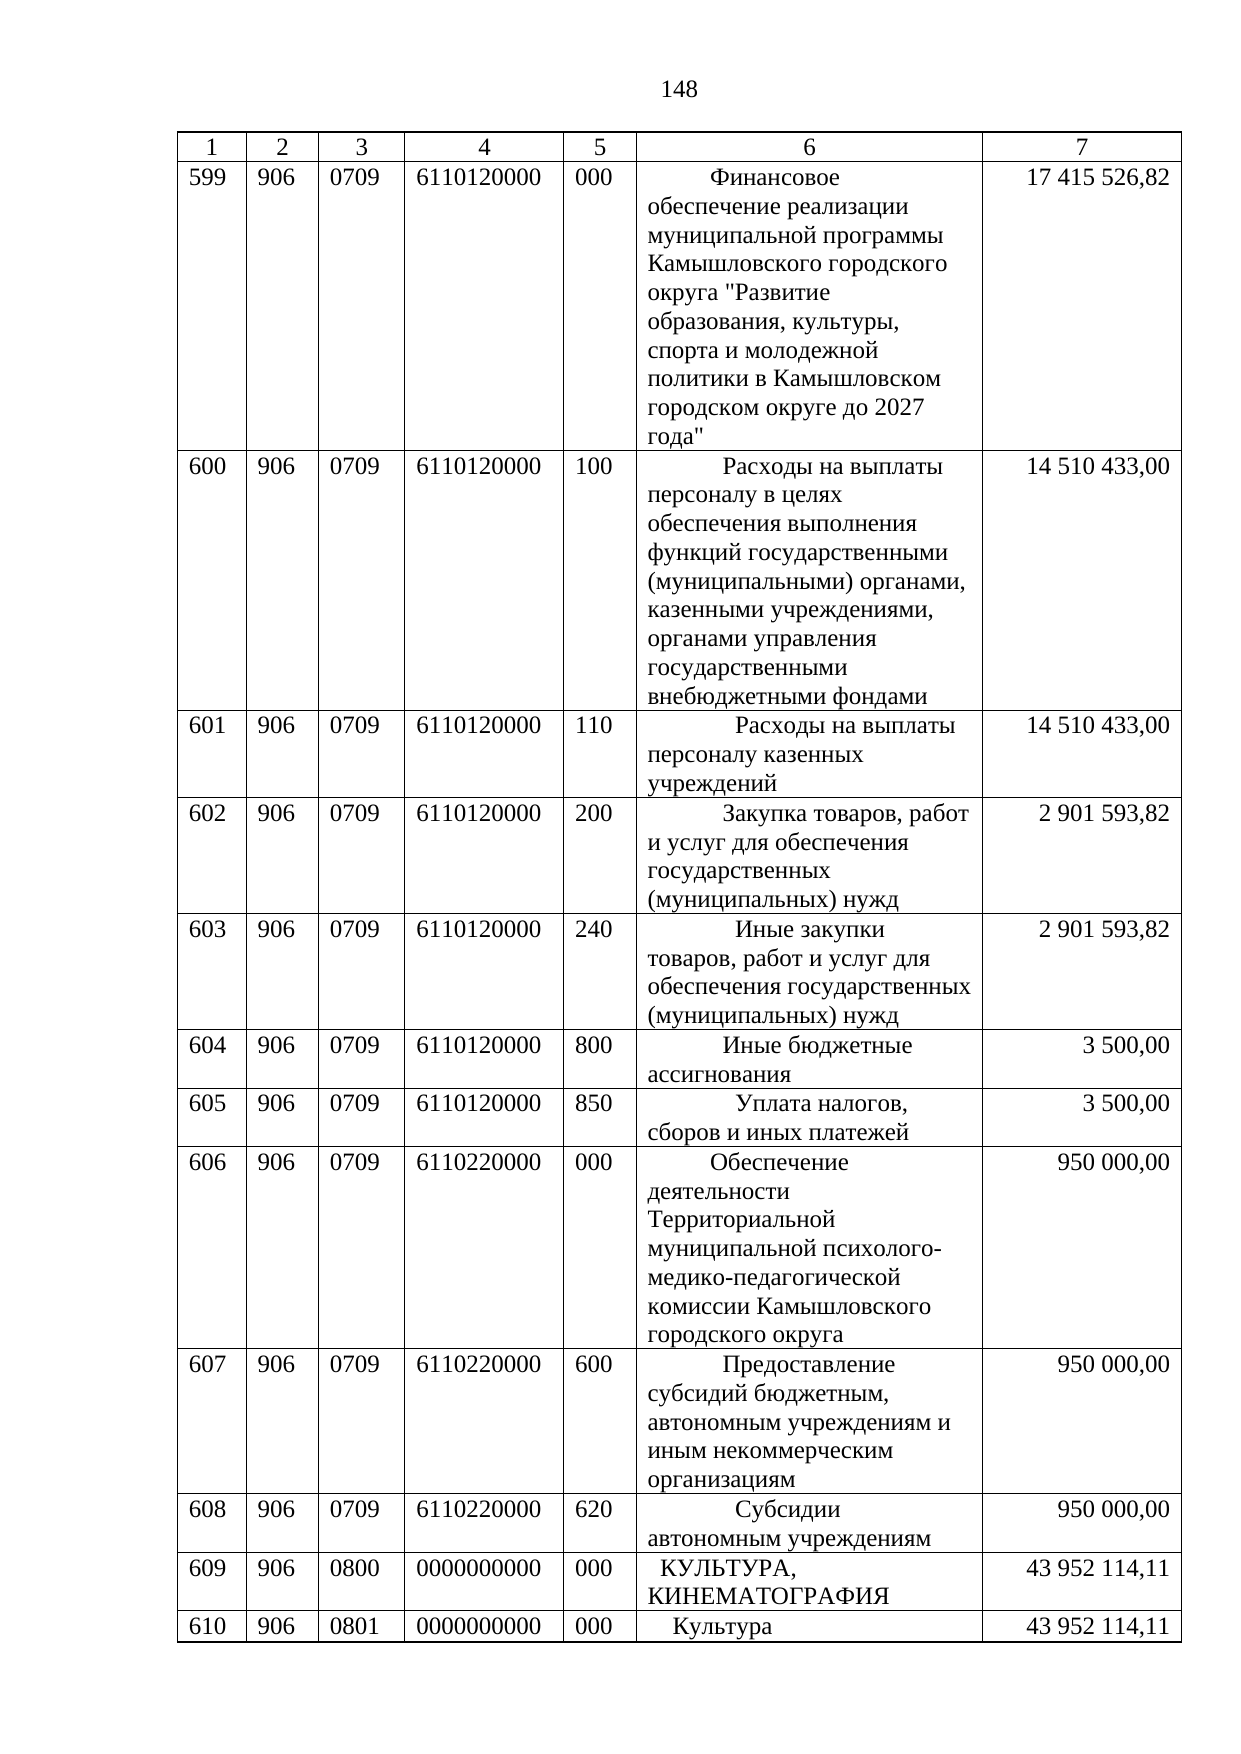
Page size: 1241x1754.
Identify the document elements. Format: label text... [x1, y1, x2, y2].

table_cell 17 415 526,82 [983, 162, 1181, 450]
table_cell Финансовое обеспечение реализации муниципальной программы Камышловского городского округа "Развитие образования, культуры, спорта и молодежной политики в Камышловском городском округе до 2027 года" [637, 162, 982, 450]
table_header 7 [983, 133, 1181, 161]
table_cell 0801 [319, 1611, 404, 1641]
table_cell 906 [247, 798, 318, 913]
table_header 2 [247, 133, 318, 161]
table_cell 3 500,00 [983, 1089, 1181, 1146]
table_cell 603 [178, 914, 246, 1029]
table_cell 800 [564, 1030, 636, 1087]
table_cell КУЛЬТУРА, КИНЕМАТОГРАФИЯ [637, 1553, 982, 1610]
table_cell 0000000000 [405, 1553, 563, 1610]
table_cell 609 [178, 1553, 246, 1610]
table_cell 0709 [319, 1147, 404, 1348]
table_cell 6110120000 [405, 451, 563, 709]
table_cell 6110120000 [405, 162, 563, 450]
table_cell 906 [247, 1494, 318, 1552]
table_cell 000 [564, 1553, 636, 1610]
table_header 6 [637, 133, 982, 161]
table_cell 600 [564, 1349, 636, 1493]
table_cell 0709 [319, 1494, 404, 1552]
table_cell 605 [178, 1089, 246, 1146]
table_cell 000 [564, 162, 636, 450]
table_header 5 [564, 133, 636, 161]
table_cell 0709 [319, 1349, 404, 1493]
table_cell 0709 [319, 1089, 404, 1146]
table_cell 906 [247, 1089, 318, 1146]
table_cell 906 [247, 451, 318, 709]
table_cell 906 [247, 162, 318, 450]
table_cell 601 [178, 711, 246, 797]
table_cell 606 [178, 1147, 246, 1348]
table_cell Иные закупки товаров, работ и услуг для обеспечения государственных (муниципальных) нужд [637, 914, 982, 1029]
table_cell 6110220000 [405, 1147, 563, 1348]
table_cell 604 [178, 1030, 246, 1087]
table_cell 906 [247, 914, 318, 1029]
table_cell 607 [178, 1349, 246, 1493]
table_cell 610 [178, 1611, 246, 1641]
table_cell Предоставление субсидий бюджетным, автономным учреждениям и иным некоммерческим организациям [637, 1349, 982, 1493]
table_cell 906 [247, 1611, 318, 1641]
table_cell 6110120000 [405, 798, 563, 913]
table_cell 950 000,00 [983, 1349, 1181, 1493]
table_cell 000 [564, 1611, 636, 1641]
table_header 1 [178, 133, 246, 161]
table_header 3 [319, 133, 404, 161]
table_cell 608 [178, 1494, 246, 1552]
table_cell Культура [637, 1611, 982, 1641]
table_cell Расходы на выплаты персоналу казенных учреждений [637, 711, 982, 797]
table_cell 6110120000 [405, 1030, 563, 1087]
table_cell 906 [247, 1349, 318, 1493]
table_cell 602 [178, 798, 246, 913]
table_cell Субсидии автономным учреждениям [637, 1494, 982, 1552]
table_cell 6110120000 [405, 914, 563, 1029]
table_cell 600 [178, 451, 246, 709]
table_cell 6110220000 [405, 1349, 563, 1493]
table_cell 906 [247, 1147, 318, 1348]
table_cell 0800 [319, 1553, 404, 1610]
table_cell Иные бюджетные ассигнования [637, 1030, 982, 1087]
table_cell 43 952 114,11 [983, 1553, 1181, 1610]
table_cell Уплата налогов, сборов и иных платежей [637, 1089, 982, 1146]
table_cell 100 [564, 451, 636, 709]
table_cell 620 [564, 1494, 636, 1552]
table_cell 6110220000 [405, 1494, 563, 1552]
table_cell 14 510 433,00 [983, 451, 1181, 709]
table_cell 950 000,00 [983, 1147, 1181, 1348]
table_cell Обеспечение деятельности Территориальной муниципальной психолого-медико-педагогической комиссии Камышловского городского округа [637, 1147, 982, 1348]
table_cell 599 [178, 162, 246, 450]
table_cell 0709 [319, 711, 404, 797]
table_cell 0709 [319, 1030, 404, 1087]
table_cell 6110120000 [405, 711, 563, 797]
table_cell 0709 [319, 162, 404, 450]
table_cell 0000000000 [405, 1611, 563, 1641]
table_cell 200 [564, 798, 636, 913]
table_cell Расходы на выплаты персоналу в целях обеспечения выполнения функций государственными (муниципальными) органами, казенными учреждениями, органами управления государственными внебюджетными фондами [637, 451, 982, 709]
table_cell 43 952 114,11 [983, 1611, 1181, 1641]
table_cell 0709 [319, 798, 404, 913]
table_cell 906 [247, 1030, 318, 1087]
table_cell 0709 [319, 914, 404, 1029]
table_cell 240 [564, 914, 636, 1029]
table_cell 906 [247, 711, 318, 797]
table_cell 000 [564, 1147, 636, 1348]
table_cell 14 510 433,00 [983, 711, 1181, 797]
table_cell Закупка товаров, работ и услуг для обеспечения государственных (муниципальных) нужд [637, 798, 982, 913]
table_cell 906 [247, 1553, 318, 1610]
table_cell 950 000,00 [983, 1494, 1181, 1552]
table_cell 2 901 593,82 [983, 914, 1181, 1029]
table_cell 3 500,00 [983, 1030, 1181, 1087]
table_cell 2 901 593,82 [983, 798, 1181, 913]
table_cell 6110120000 [405, 1089, 563, 1146]
table_header 4 [405, 133, 563, 161]
table_cell 110 [564, 711, 636, 797]
table_cell 850 [564, 1089, 636, 1146]
table_cell 0709 [319, 451, 404, 709]
